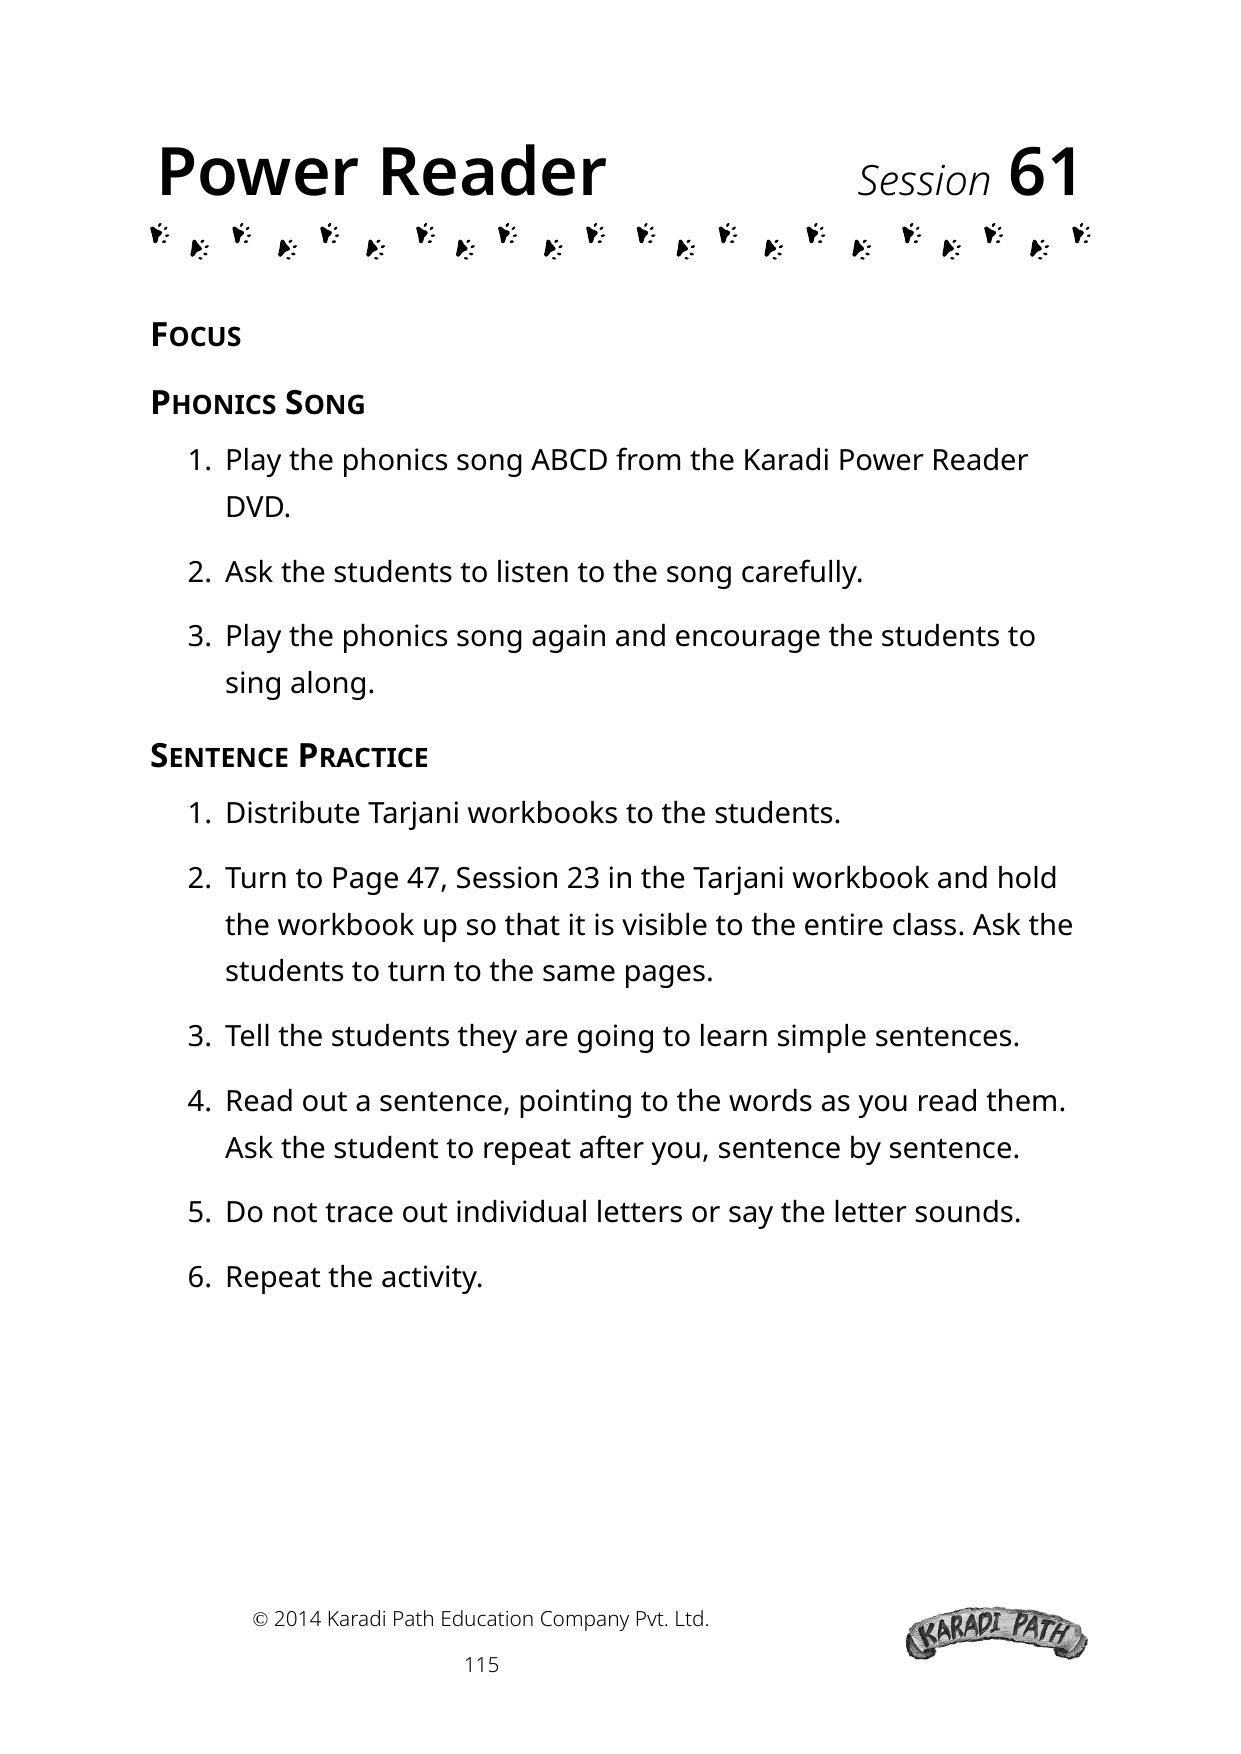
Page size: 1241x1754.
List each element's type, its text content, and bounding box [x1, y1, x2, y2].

list Read out a sentence, pointing to the words as you read them. Ask the student to repeat after you, sentence by sentence. [187, 1080, 1091, 1167]
table_header [809, 265, 1091, 288]
subtitle Phonics Song [150, 379, 1091, 424]
list Turn to Page 47, Session 23 in the Tarjani workbook and hold the workbook up so that it is visible to the entire class. Ask the students to turn to the same pages. [187, 857, 1091, 990]
list Ask the students to listen to the song carefully. [187, 551, 1091, 591]
subtitle Focus [150, 311, 1091, 356]
subtitle Sentence Practice [150, 732, 1091, 777]
list Distribute Tarjani workbooks to the students. [187, 792, 1091, 832]
picture [150, 223, 1091, 265]
table_header [150, 265, 809, 288]
table_header Power Reader [150, 119, 809, 223]
picture [903, 1604, 1091, 1663]
list Do not trace out individual letters or say the letter sounds. [187, 1192, 1091, 1231]
list Repeat the activity. [187, 1256, 1091, 1296]
table_header Session 61 [809, 119, 1091, 223]
list Play the phonics song ABCD from the Karadi Power Reader DVD. [187, 439, 1091, 526]
list Tell the students they are going to learn simple sentences. [187, 1015, 1091, 1055]
list Play the phonics song again and encourage the students to sing along. [187, 616, 1091, 702]
